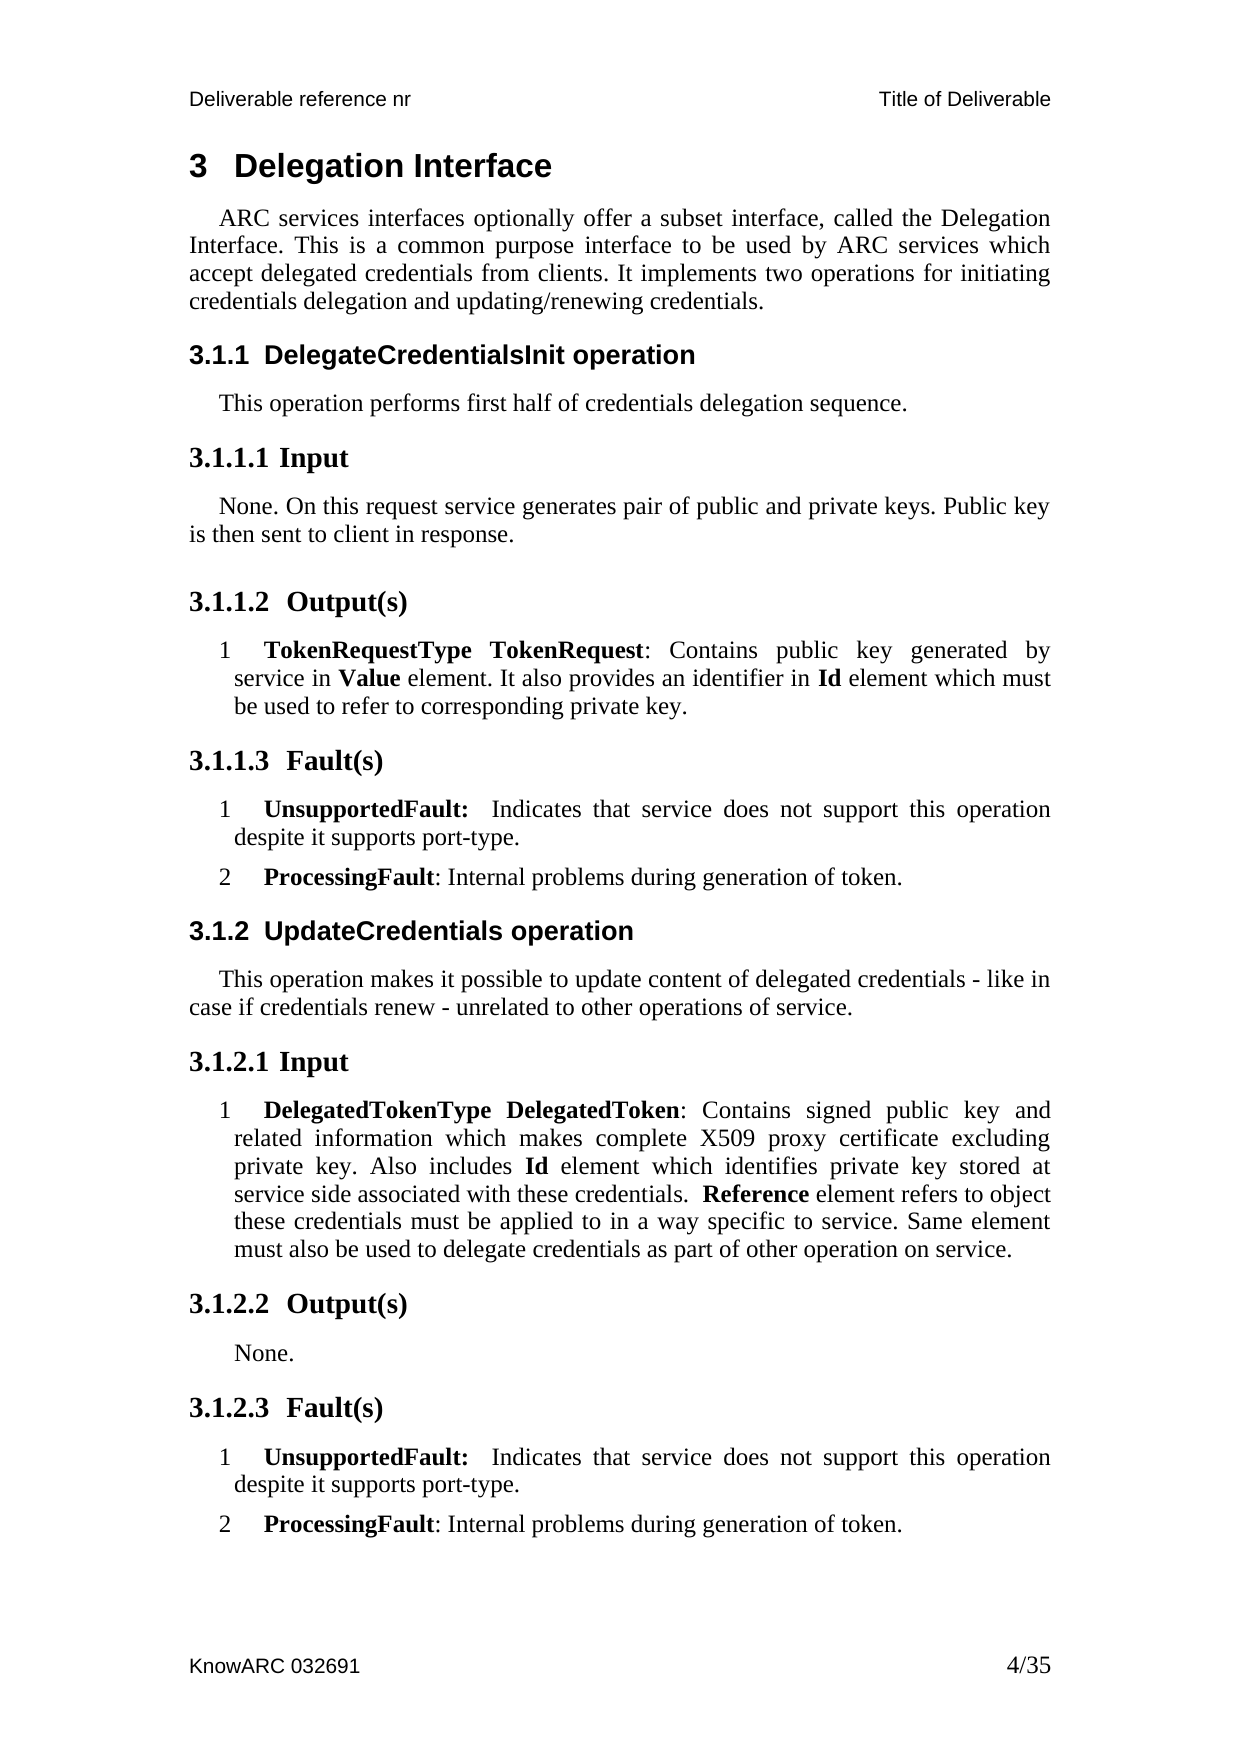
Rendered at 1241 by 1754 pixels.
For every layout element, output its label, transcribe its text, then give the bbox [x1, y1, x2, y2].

text This operation performs first half of credentials delegation sequence. [189, 389, 1051, 416]
list ProcessingFault: Internal problems during generation of token. [189, 1511, 1051, 1538]
subtitle Output(s) [189, 585, 1051, 618]
subtitle Fault(s) [189, 744, 1051, 777]
text This operation makes it possible to update content of delegated credentials - like in case if credentials renew - unrelated to other operations of service. [189, 965, 1051, 1021]
subtitle UpdateCredentials operation [189, 916, 1051, 946]
subtitle Delegation Interface [189, 148, 1051, 185]
subtitle Input [189, 441, 1051, 474]
subtitle DelegateCredentialsInit operation [189, 339, 1051, 370]
list TokenRequestType TokenRequest: Contains public key generated by service in Value element. It also provides an identifier in Id element which must be used to refer to corresponding private key. [189, 636, 1051, 719]
list DelegatedTokenType DelegatedToken: Contains signed public key and related information which makes complete X509 proxy certificate excluding private key. Also includes Id element which identifies private key stored at service side associated with these credentials. Reference element refers to object these credentials must be applied to in a way specific to service. Same element must also be used to delegate credentials as part of other operation on service. [189, 1097, 1051, 1263]
subtitle Fault(s) [189, 1392, 1051, 1424]
subtitle Output(s) [189, 1288, 1051, 1320]
list ProcessingFault: Internal problems during generation of token. [189, 863, 1051, 891]
list UnsupportedFault: Indicates that service does not support this operation despite it supports port-type. [189, 796, 1051, 851]
subtitle Input [189, 1046, 1051, 1078]
list None. [189, 1339, 1051, 1367]
list UnsupportedFault: Indicates that service does not support this operation despite it supports port-type. [189, 1443, 1051, 1498]
text ARC services interfaces optionally offer a subset interface, called the Delegation Interface. This is a common purpose interface to be used by ARC services which accept delegated credentials from clients. It implements two operations for initiating credentials delegation and updating/renewing credentials. [189, 204, 1051, 314]
text None. On this request service generates pair of public and private keys. Public key is then sent to client in response. [189, 492, 1051, 548]
